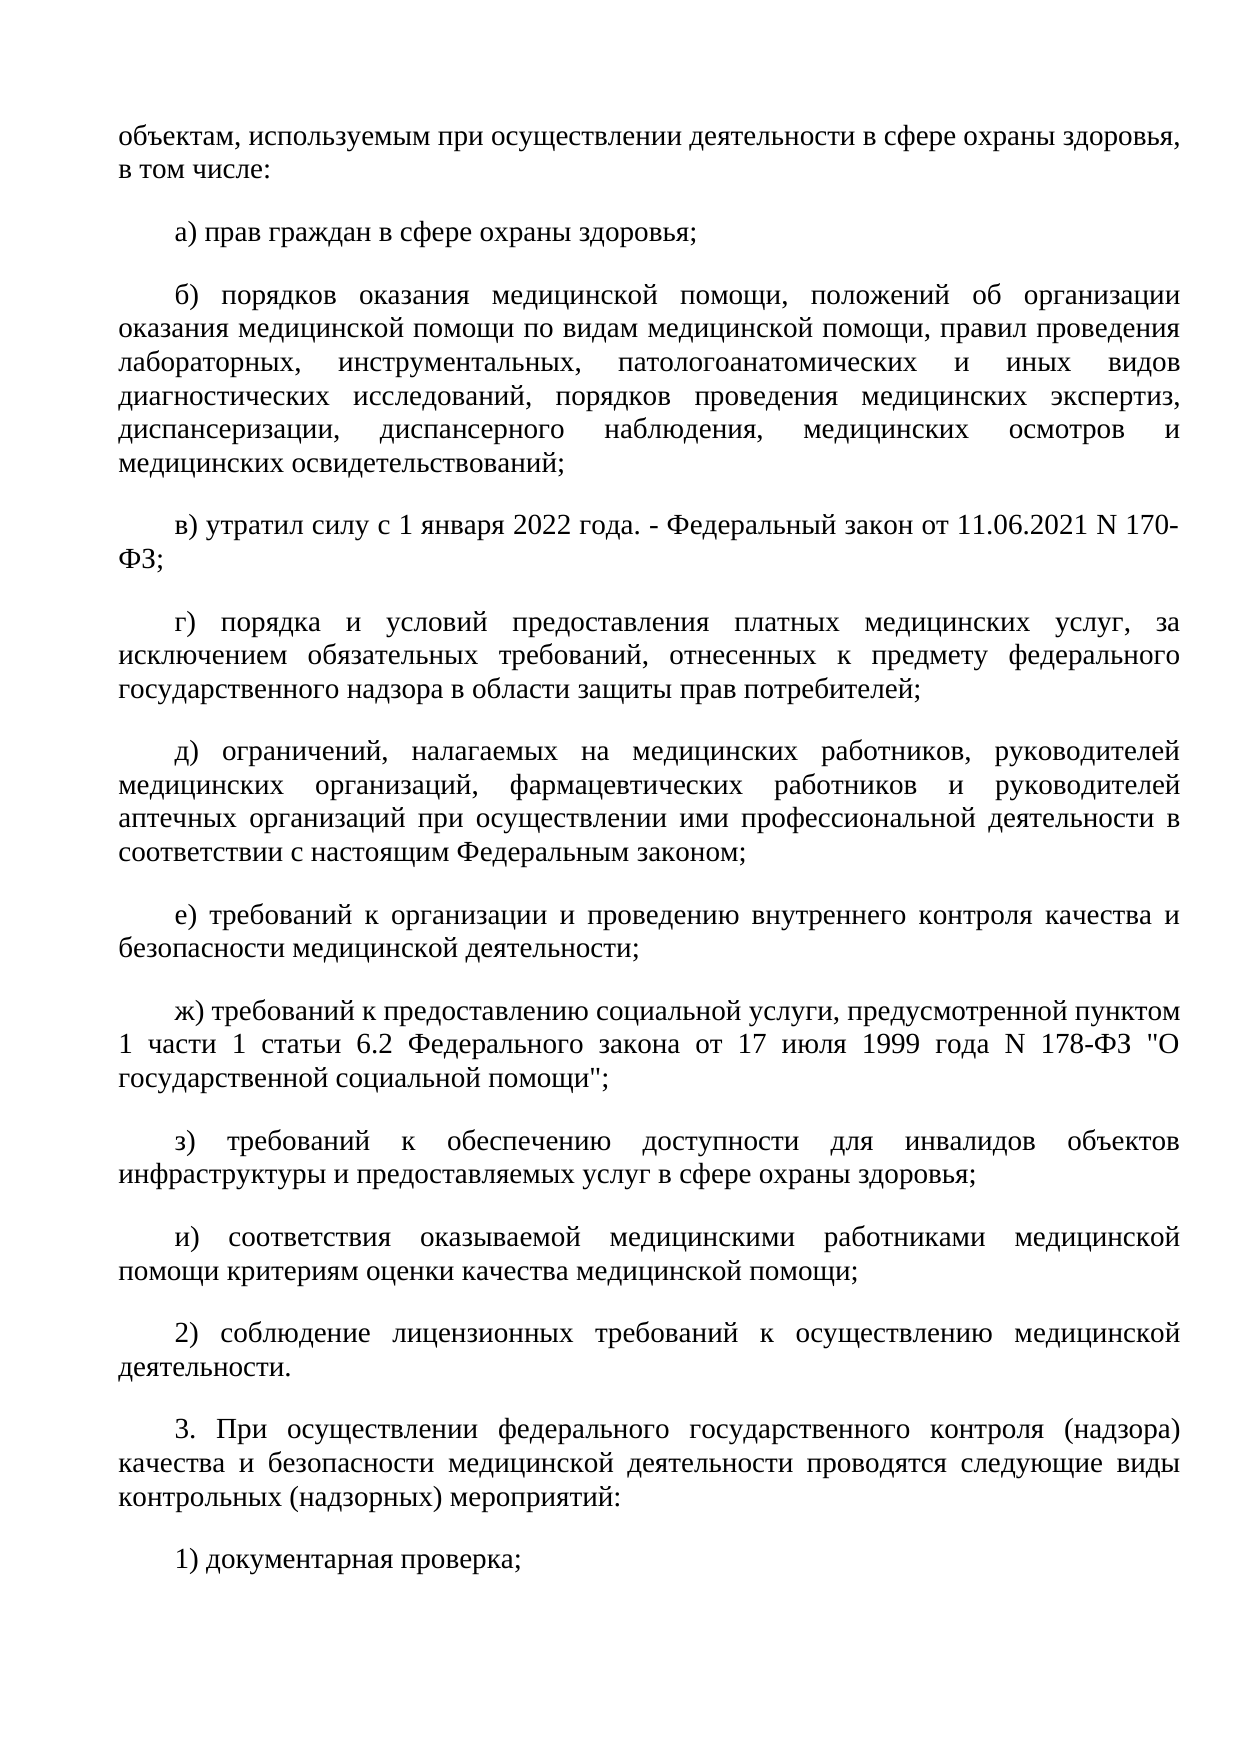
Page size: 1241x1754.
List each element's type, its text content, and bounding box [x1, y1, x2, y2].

text е) требований к организации и проведению внутреннего контроля качества и безопасности медицинской деятельности; [118, 897, 1181, 964]
text г) порядка и условий предоставления платных медицинских услуг, за исключением обязательных требований, отнесенных к предмету федерального государственного надзора в области защиты прав потребителей; [118, 604, 1181, 704]
text 3. При осуществлении федерального государственного контроля (надзора) качества и безопасности медицинской деятельности проводятся следующие виды контрольных (надзорных) мероприятий: [118, 1412, 1181, 1512]
text д) ограничений, налагаемых на медицинских работников, руководителей медицинских организаций, фармацевтических работников и руководителей аптечных организаций при осуществлении ими профессиональной деятельности в соответствии с настоящим Федеральным законом; [118, 733, 1181, 868]
text и) соответствия оказываемой медицинскими работниками медицинской помощи критериям оценки качества медицинской помощи; [118, 1219, 1181, 1286]
text ж) требований к предоставлению социальной услуги, предусмотренной пунктом 1 части 1 статьи 6.2 Федерального закона от 17 июля 1999 года N 178-ФЗ "О государственной социальной помощи"; [118, 993, 1181, 1094]
text 1) документарная проверка; [118, 1541, 1181, 1575]
text 2) соблюдение лицензионных требований к осуществлению медицинской деятельности. [118, 1315, 1181, 1382]
text в) утратил силу с 1 января 2022 года. - Федеральный закон от 11.06.2021 N 170-ФЗ; [118, 507, 1181, 574]
text б) порядков оказания медицинской помощи, положений об организации оказания медицинской помощи по видам медицинской помощи, правил проведения лабораторных, инструментальных, патологоанатомических и иных видов диагностических исследований, порядков проведения медицинских экспертиз, диспансеризации, диспансерного наблюдения, медицинских осмотров и медицинских освидетельствований; [118, 277, 1181, 478]
text з) требований к обеспечению доступности для инвалидов объектов инфраструктуры и предоставляемых услуг в сфере охраны здоровья; [118, 1123, 1181, 1190]
text объектам, используемым при осуществлении деятельности в сфере охраны здоровья, в том числе: [118, 118, 1181, 185]
text а) прав граждан в сфере охраны здоровья; [118, 214, 1181, 248]
